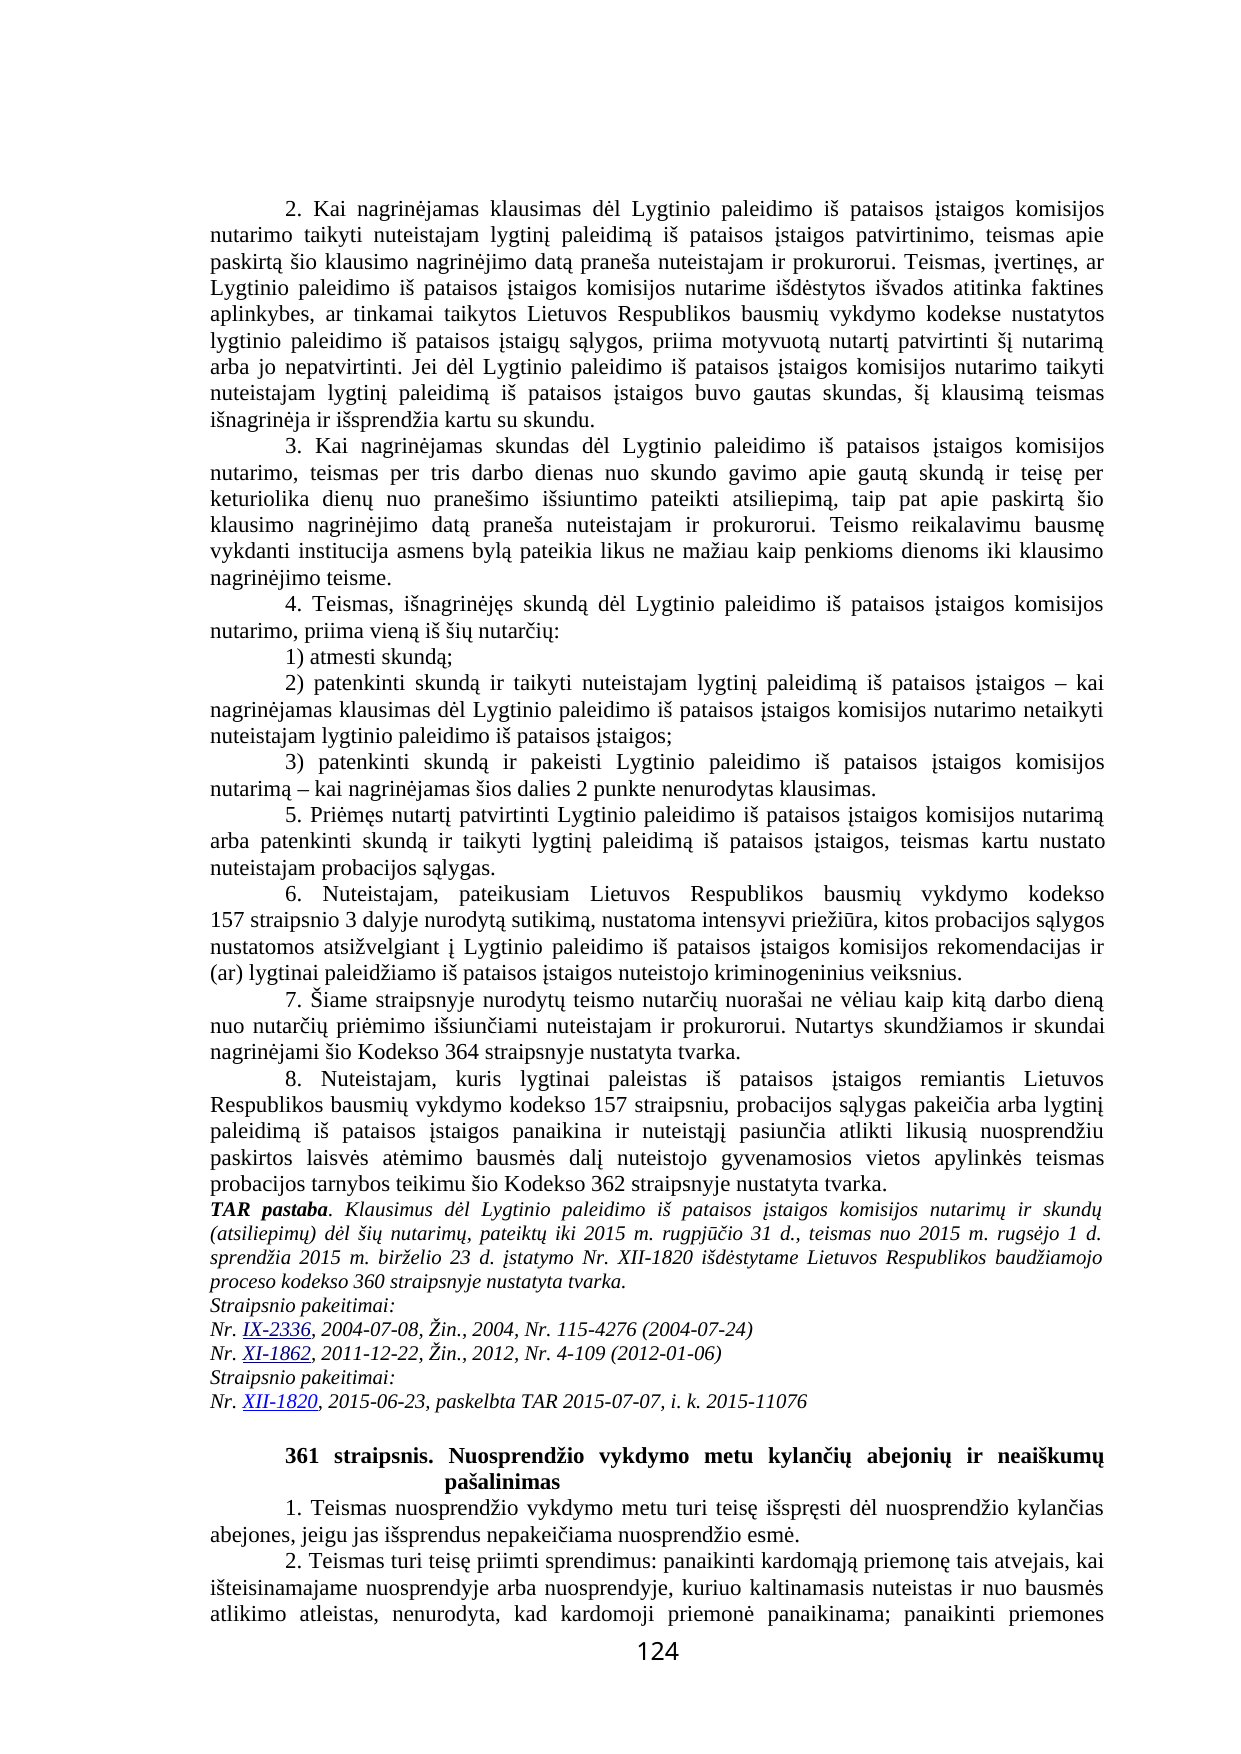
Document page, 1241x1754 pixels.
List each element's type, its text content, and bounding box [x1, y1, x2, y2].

text 8. Nuteistajam, kuris lygtinai paleistas iš pataisos įstaigos remiantis Lietuvos Respublikos bausmių vykdymo kodekso 157 straipsniu, probacijos sąlygas pakeičia arba lygtinį paleidimą iš pataisos įstaigos panaikina ir nuteistąjį pasiunčia atlikti likusią nuosprendžiu paskirtos laisvės atėmimo bausmės dalį nuteistojo gyvenamosios vietos apylinkės teismas probacijos tarnybos teikimu šio Kodekso 362 straipsnyje nustatyta tvarka. [210, 1065, 1106, 1196]
text 7. Šiame straipsnyje nurodytų teismo nutarčių nuorašai ne vėliau kaip kitą darbo dieną nuo nutarčių priėmimo išsiunčiami nuteistajam ir prokurorui. Nutartys skundžiamos ir skundai nagrinėjami šio Kodekso 364 straipsnyje nustatyta tvarka. [210, 986, 1106, 1065]
text Straipsnio pakeitimai: [210, 1293, 1106, 1317]
text 3) patenkinti skundą ir pakeisti Lygtinio paleidimo iš pataisos įstaigos komisijos nutarimą – kai nagrinėjamas šios dalies 2 punkte nenurodytas klausimas. [210, 748, 1106, 801]
text 1. Teismas nuosprendžio vykdymo metu turi teisę išspręsti dėl nuosprendžio kylančias abejones, jeigu jas išsprendus nepakeičiama nuosprendžio esmė. [210, 1494, 1106, 1547]
text TAR pastaba. Klausimus dėl Lygtinio paleidimo iš pataisos įstaigos komisijos nutarimų ir skundų (atsiliepimų) dėl šių nutarimų, pateiktų iki 2015 m. rugpjūčio 31 d., teismas nuo 2015 m. rugsėjo 1 d. sprendžia 2015 m. birželio 23 d. įstatymo Nr. XII-1820 išdėstytame Lietuvos Respublikos baudžiamojo proceso kodekso 360 straipsnyje nustatyta tvarka. [210, 1196, 1106, 1293]
text Nr. IX-2336, 2004-07-08, Žin., 2004, Nr. 115-4276 (2004-07-24) [210, 1317, 1106, 1341]
text 5. Priėmęs nutartį patvirtinti Lygtinio paleidimo iš pataisos įstaigos komisijos nutarimą arba patenkinti skundą ir taikyti lygtinį paleidimą iš pataisos įstaigos, teismas kartu nustato nuteistajam probacijos sąlygas. [210, 801, 1106, 880]
text 4. Teismas, išnagrinėjęs skundą dėl Lygtinio paleidimo iš pataisos įstaigos komisijos nutarimo, priima vieną iš šių nutarčių: [210, 590, 1106, 643]
text 3. Kai nagrinėjamas skundas dėl Lygtinio paleidimo iš pataisos įstaigos komisijos nutarimo, teismas per tris darbo dienas nuo skundo gavimo apie gautą skundą ir teisę per keturiolika dienų nuo pranešimo išsiuntimo pateikti atsiliepimą, taip pat apie paskirtą šio klausimo nagrinėjimo datą praneša nuteistajam ir prokurorui. Teismo reikalavimu bausmę vykdanti institucija asmens bylą pateikia likus ne mažiau kaip penkioms dienoms iki klausimo nagrinėjimo teisme. [210, 432, 1106, 590]
text 6. Nuteistajam, pateikusiam Lietuvos Respublikos bausmių vykdymo kodekso 157 straipsnio 3 dalyje nurodytą sutikimą, nustatoma intensyvi priežiūra, kitos probacijos sąlygos nustatomos atsižvelgiant į Lygtinio paleidimo iš pataisos įstaigos komisijos rekomendacijas ir (ar) lygtinai paleidžiamo iš pataisos įstaigos nuteistojo kriminogeninius veiksnius. [210, 880, 1106, 986]
text Nr. XI-1862, 2011-12-22, Žin., 2012, Nr. 4-109 (2012-01-06) [210, 1341, 1106, 1365]
text 1) atmesti skundą; [210, 643, 1106, 669]
text 2. Teismas turi teisę priimti sprendimus: panaikinti kardomąją priemonę tais atvejais, kai išteisinamajame nuosprendyje arba nuosprendyje, kuriuo kaltinamasis nuteistas ir nuo bausmės atlikimo atleistas, nenurodyta, kad kardomoji priemonė panaikinama; panaikinti priemones [210, 1547, 1106, 1626]
text 2. Kai nagrinėjamas klausimas dėl Lygtinio paleidimo iš pataisos įstaigos komisijos nutarimo taikyti nuteistajam lygtinį paleidimą iš pataisos įstaigos patvirtinimo, teismas apie paskirtą šio klausimo nagrinėjimo datą praneša nuteistajam ir prokurorui. Teismas, įvertinęs, ar Lygtinio paleidimo iš pataisos įstaigos komisijos nutarime išdėstytos išvados atitinka faktines aplinkybes, ar tinkamai taikytos Lietuvos Respublikos bausmių vykdymo kodekse nustatytos lygtinio paleidimo iš pataisos įstaigų sąlygos, priima motyvuotą nutartį patvirtinti šį nutarimą arba jo nepatvirtinti. Jei dėl Lygtinio paleidimo iš pataisos įstaigos komisijos nutarimo taikyti nuteistajam lygtinį paleidimą iš pataisos įstaigos buvo gautas skundas, šį klausimą teismas išnagrinėja ir išsprendžia kartu su skundu. [210, 195, 1106, 432]
text Straipsnio pakeitimai: [210, 1365, 1106, 1389]
text Nr. XII-1820, 2015-06-23, paskelbta TAR 2015-07-07, i. k. 2015-11076 [210, 1389, 1106, 1413]
text 2) patenkinti skundą ir taikyti nuteistajam lygtinį paleidimą iš pataisos įstaigos – kai nagrinėjamas klausimas dėl Lygtinio paleidimo iš pataisos įstaigos komisijos nutarimo netaikyti nuteistajam lygtinio paleidimo iš pataisos įstaigos; [210, 669, 1106, 748]
text 361 straipsnis. Nuosprendžio vykdymo metu kylančių abejonių ir neaiškumų pašalinimas [285, 1442, 1106, 1494]
